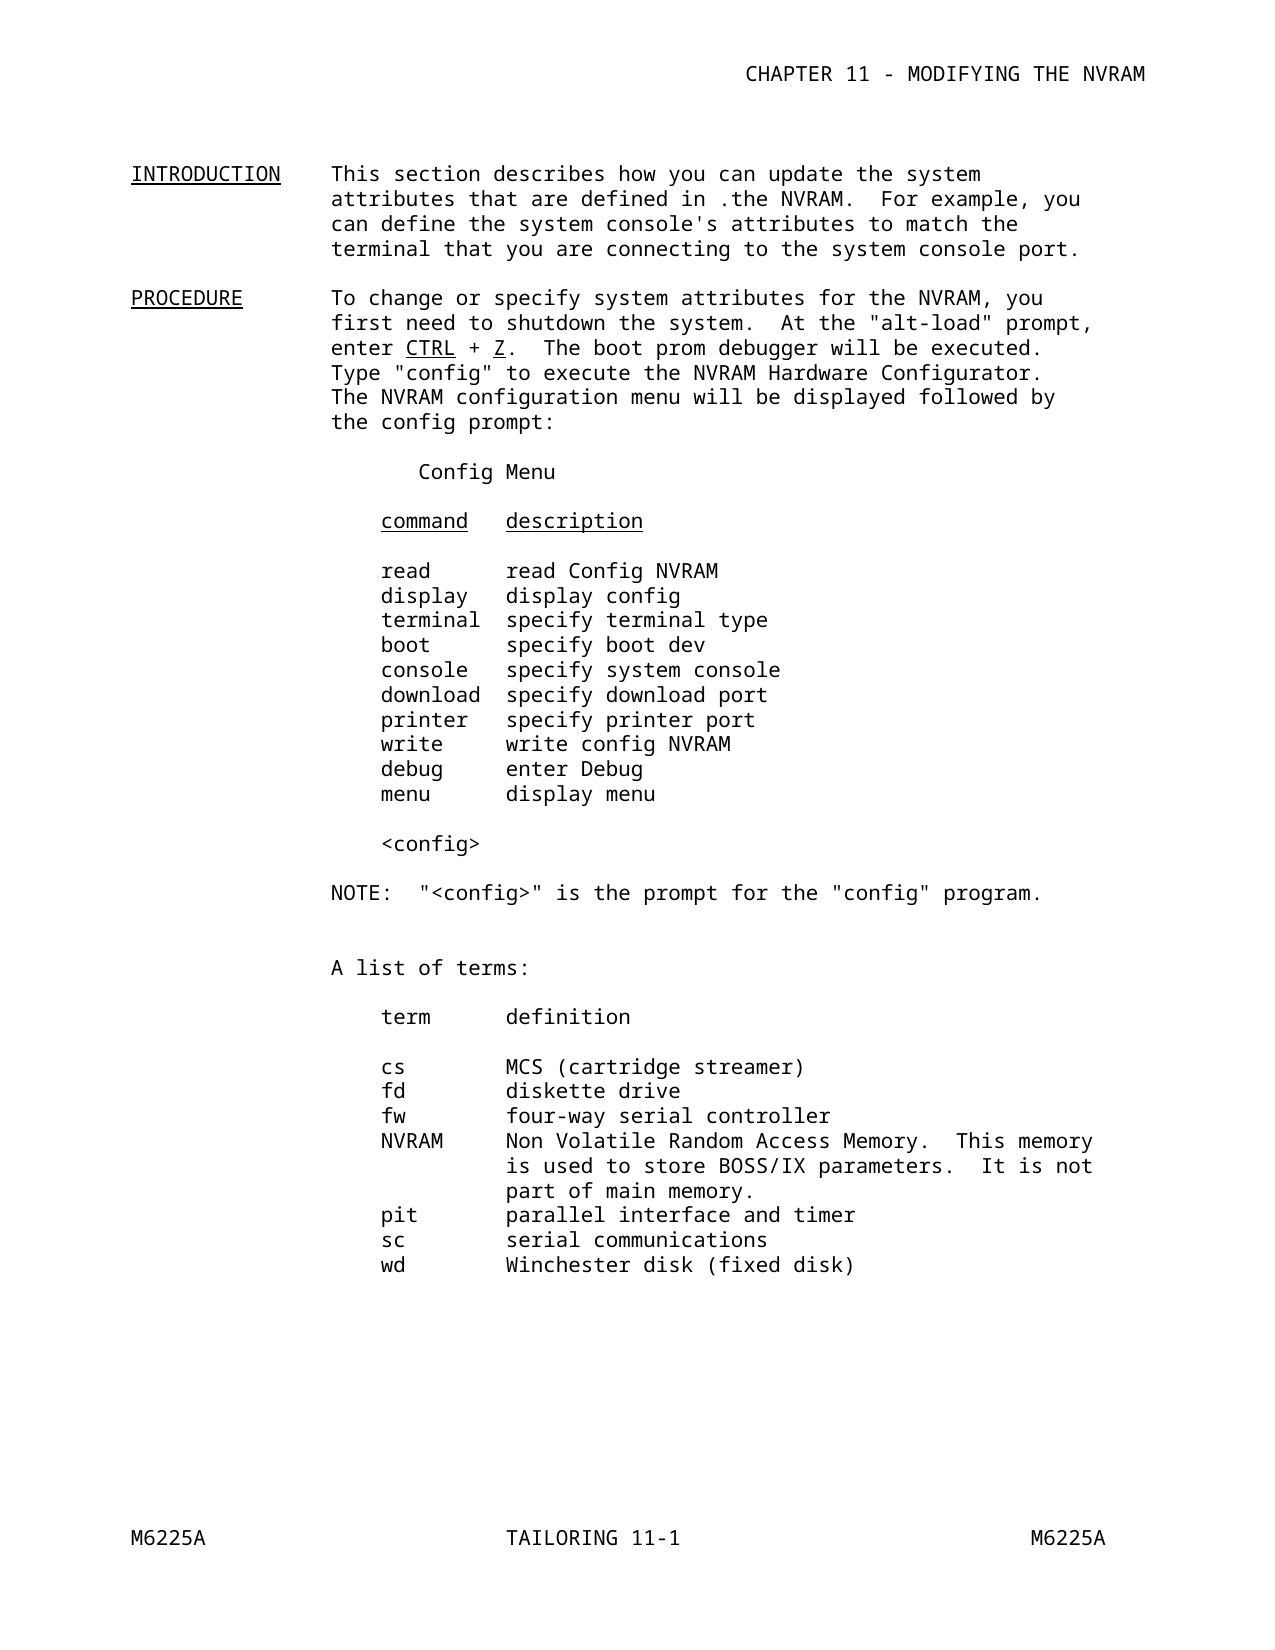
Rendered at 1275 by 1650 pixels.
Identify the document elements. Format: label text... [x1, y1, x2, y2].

text console specify system console [118, 658, 1145, 682]
text A list of terms: [118, 955, 1145, 980]
text first need to shutdown the system. At the "alt-load" prompt, [118, 311, 1145, 335]
text NVRAM Non Volatile Random Access Memory. This memory [118, 1129, 1145, 1153]
text <config> [118, 831, 1145, 856]
text write write config NVRAM [118, 732, 1145, 757]
text enter CTRL + Z. The boot prom debugger will be executed. [118, 335, 1145, 360]
text attributes that are defined in .the NVRAM. For example, you [118, 187, 1145, 211]
text terminal that you are connecting to the system console port. [118, 236, 1145, 261]
text printer specify printer port [118, 707, 1145, 732]
text download specify download port [118, 682, 1145, 707]
text cs MCS (cartridge streamer) [118, 1054, 1145, 1079]
text display display config [118, 583, 1145, 608]
text INTRODUCTION This section describes how you can update the system [118, 162, 1145, 187]
text the config prompt: [118, 410, 1145, 434]
text NOTE: "<config>" is the prompt for the "config" program. [118, 881, 1145, 906]
text term definition [118, 1005, 1145, 1029]
text wd Winchester disk (fixed disk) [118, 1253, 1145, 1277]
text is used to store BOSS/IX parameters. It is not [118, 1153, 1145, 1178]
text The NVRAM configuration menu will be displayed followed by [118, 385, 1145, 410]
subtitle CHAPTER 11 - MODIFYING THE NVRAM [118, 59, 1145, 87]
text pit parallel interface and timer [118, 1203, 1145, 1228]
text read read Config NVRAM [118, 558, 1145, 583]
text menu display menu [118, 782, 1145, 806]
text debug enter Debug [118, 757, 1145, 782]
text command description [118, 509, 1145, 534]
text fw four-way serial controller [118, 1104, 1145, 1129]
text Type "config" to execute the NVRAM Hardware Configurator. [118, 360, 1145, 385]
text can define the system console's attributes to match the [118, 211, 1145, 236]
text boot specify boot dev [118, 633, 1145, 658]
text M6225A TAILORING 11-1 M6225A [118, 1525, 1145, 1550]
text Config Menu [118, 459, 1145, 484]
text fd diskette drive [118, 1079, 1145, 1104]
text terminal specify terminal type [118, 608, 1145, 633]
text PROCEDURE To change or specify system attributes for the NVRAM, you [118, 286, 1145, 311]
text part of main memory. [118, 1178, 1145, 1203]
text sc serial communications [118, 1228, 1145, 1253]
